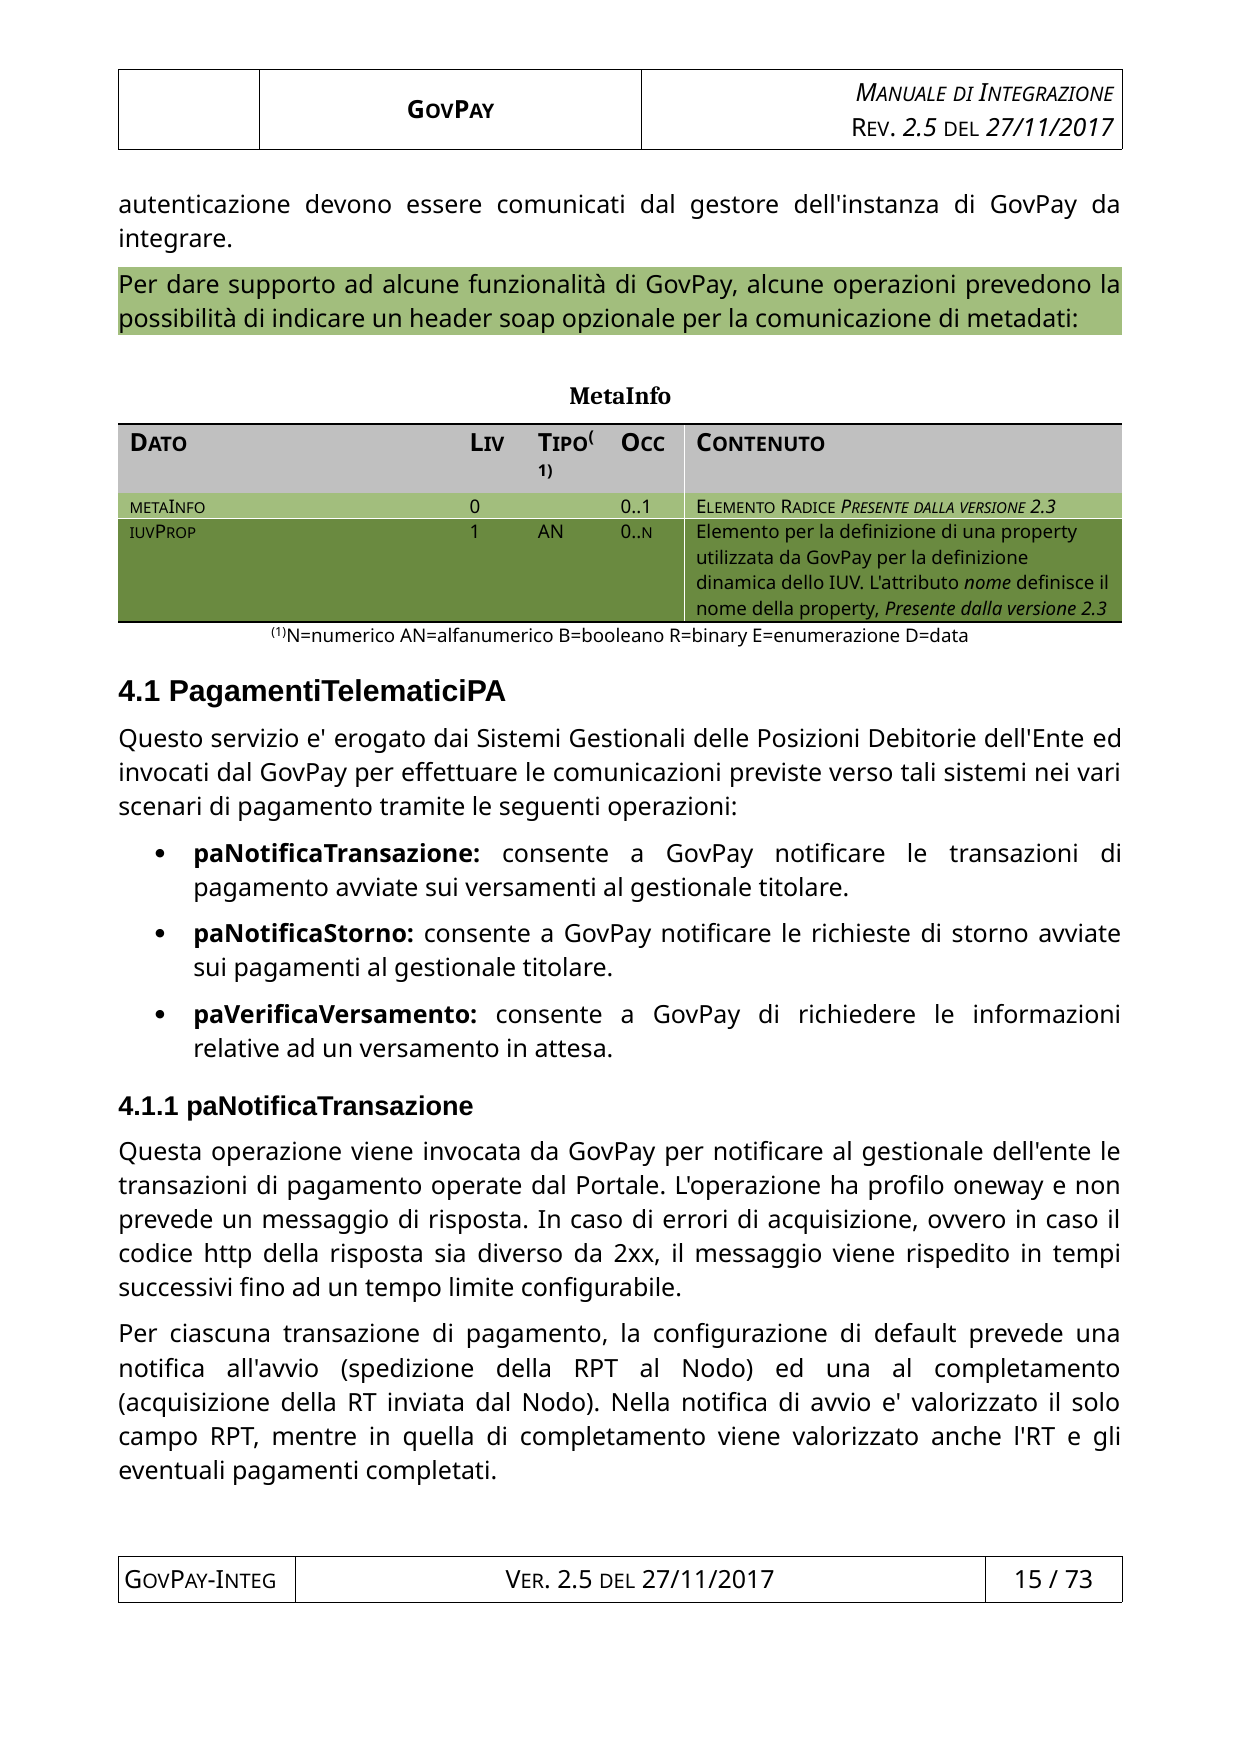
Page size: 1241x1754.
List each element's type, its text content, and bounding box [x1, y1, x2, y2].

list paNotificaStorno: consente a GovPay notificare le richieste di storno avviate sui pagamenti al gestionale titolare. [156, 916, 1122, 984]
list paVerificaVersamento: consente a GovPay di richiedere le informazioni relative ad un versamento in attesa. [156, 996, 1122, 1064]
table_cell 0..1 [609, 493, 684, 518]
table_cell 0..n [609, 519, 684, 621]
subtitle PagamentiTelematiciPA [118, 673, 1122, 708]
table_cell Liv [458, 425, 526, 493]
text Per dare supporto ad alcune funzionalità di GovPay, alcune operazioni prevedono la possibilità di indicare un header soap opzionale per la comunicazione di metadati: [118, 267, 1122, 335]
text Questo servizio e' erogato dai Sistemi Gestionali delle Posizioni Debitorie dell'Ente ed invocati dal GovPay per effettuare le comunicazioni previste verso tali sistemi nei vari scenari di pagamento tramite le seguenti operazioni: [118, 721, 1122, 823]
text Questa operazione viene invocata da GovPay per notificare al gestionale dell'ente le transazioni di pagamento operate dal Portale. L'operazione ha profilo oneway e non prevede un messaggio di risposta. In caso di errori di acquisizione, ovvero in caso il codice http della risposta sia diverso da 2xx, il messaggio viene rispedito in tempi successivi fino ad un tempo limite configurabile. [118, 1133, 1122, 1304]
table_cell Occ [609, 425, 684, 493]
table_cell 0 [458, 493, 526, 518]
table_cell Tipo(1) [526, 425, 609, 493]
list paNotificaTransazione: consente a GovPay notificare le transazioni di pagamento avviate sui versamenti al gestionale titolare. [156, 835, 1122, 903]
table_cell iuvProp [118, 519, 458, 621]
table_cell 1 [458, 519, 526, 621]
subtitle paNotificaTransazione [118, 1089, 1122, 1121]
text autenticazione devono essere comunicati dal gestore dell'instanza di GovPay da integrare. [118, 186, 1122, 254]
table_cell Contenuto [685, 425, 1122, 493]
table_cell Dato [118, 425, 458, 493]
table_header MetaInfo [118, 382, 1122, 423]
table_cell metaInfo [118, 493, 458, 518]
text (1)N=numerico AN=alfanumerico B=booleano R=binary E=enumerazione D=data [118, 623, 1122, 648]
table_cell Elemento per la definizione di una property utilizzata da GovPay per la definizione dinamica dello IUV. L'attributo nome definisce il nome della property, Presente dalla versione 2.3 [685, 519, 1122, 621]
text Per ciascuna transazione di pagamento, la configurazione di default prevede una notifica all'avvio (spedizione della RPT al Nodo) ed una al completamento (acquisizione della RT inviata dal Nodo). Nella notifica di avvio e' valorizzato il solo campo RPT, mentre in quella di completamento viene valorizzato anche l'RT e gli eventuali pagamenti completati. [118, 1316, 1122, 1486]
table_cell [526, 493, 609, 518]
table_cell Elemento Radice Presente dalla versione 2.3 [685, 493, 1122, 518]
table_cell AN [526, 519, 609, 621]
